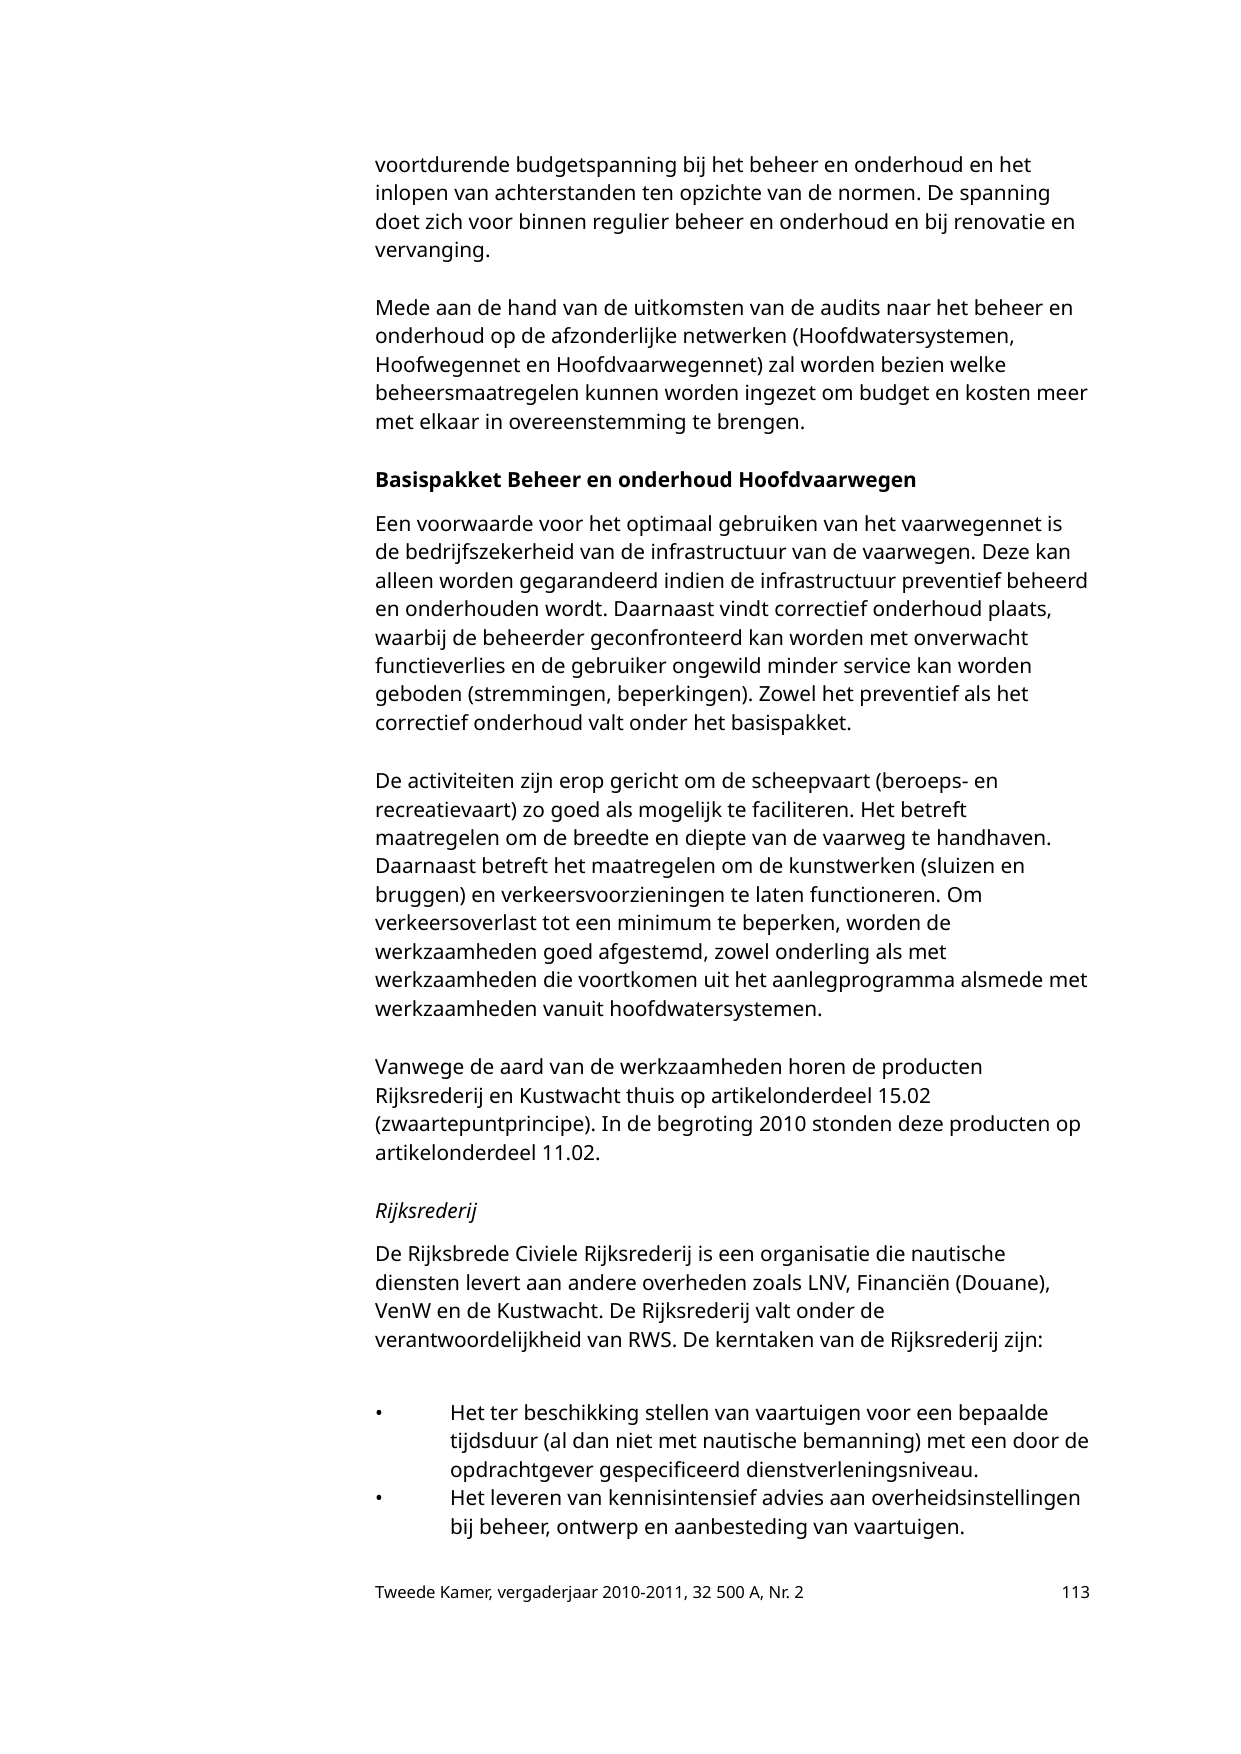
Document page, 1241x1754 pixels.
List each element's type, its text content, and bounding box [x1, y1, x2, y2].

text Vanwege de aard van de werkzaamheden horen de producten Rijksrederij en Kustwacht thuis op artikelonderdeel 15.02 (zwaartepuntprincipe). In de begroting 2010 stonden deze producten op artikelonderdeel 11.02. [375, 1052, 1090, 1166]
text Mede aan de hand van de uitkomsten van de audits naar het beheer en onderhoud op de afzonderlijke netwerken (Hoofdwatersystemen, Hoofwegennet en Hoofdvaarwegennet) zal worden bezien welke beheersmaatregelen kunnen worden ingezet om budget en kosten meer met elkaar in overeenstemming te brengen. [375, 293, 1090, 435]
text Een voorwaarde voor het optimaal gebruiken van het vaarwegennet is de bedrijfszekerheid van de infrastructuur van de vaarwegen. Deze kan alleen worden gegarandeerd indien de infrastructuur preventief beheerd en onderhouden wordt. Daarnaast vindt correctief onderhoud plaats, waarbij de beheerder geconfronteerd kan worden met onverwacht functieverlies en de gebruiker ongewild minder service kan worden geboden (stremmingen, beperkingen). Zowel het preventief als het correctief onderhoud valt onder het basispakket. [375, 509, 1090, 736]
text Basispakket Beheer en onderhoud Hoofdvaarwegen [375, 465, 1090, 494]
list Het leveren van kennisintensief advies aan overheidsinstellingen bij beheer, ontwerp en aanbesteding van vaartuigen. [375, 1483, 1090, 1540]
list Het ter beschikking stellen van vaartuigen voor een bepaalde tijdsduur (al dan niet met nautische bemanning) met een door de opdrachtgever gespecificeerd dienstverleningsniveau. [375, 1398, 1090, 1483]
text Rijksrederij [375, 1196, 1090, 1224]
text De Rijksbrede Civiele Rijksrederij is een organisatie die nautische diensten levert aan andere overheden zoals LNV, Financiën (Douane), VenW en de Kustwacht. De Rijksrederij valt onder de verantwoordelijkheid van RWS. De kerntaken van de Rijksrederij zijn: [375, 1239, 1090, 1353]
text voortdurende budgetspanning bij het beheer en onderhoud en het inlopen van achterstanden ten opzichte van de normen. De spanning doet zich voor binnen regulier beheer en onderhoud en bij renovatie en vervanging. [375, 150, 1090, 264]
text De activiteiten zijn erop gericht om de scheepvaart (beroeps- en recreatievaart) zo goed als mogelijk te faciliteren. Het betreft maatregelen om de breedte en diepte van de vaarweg te handhaven. Daarnaast betreft het maatregelen om de kunstwerken (sluizen en bruggen) en verkeersvoorzieningen te laten functioneren. Om verkeersoverlast tot een minimum te beperken, worden de werkzaamheden goed afgestemd, zowel onderling als met werkzaamheden die voortkomen uit het aanlegprogramma alsmede met werkzaamheden vanuit hoofdwatersystemen. [375, 766, 1090, 1022]
